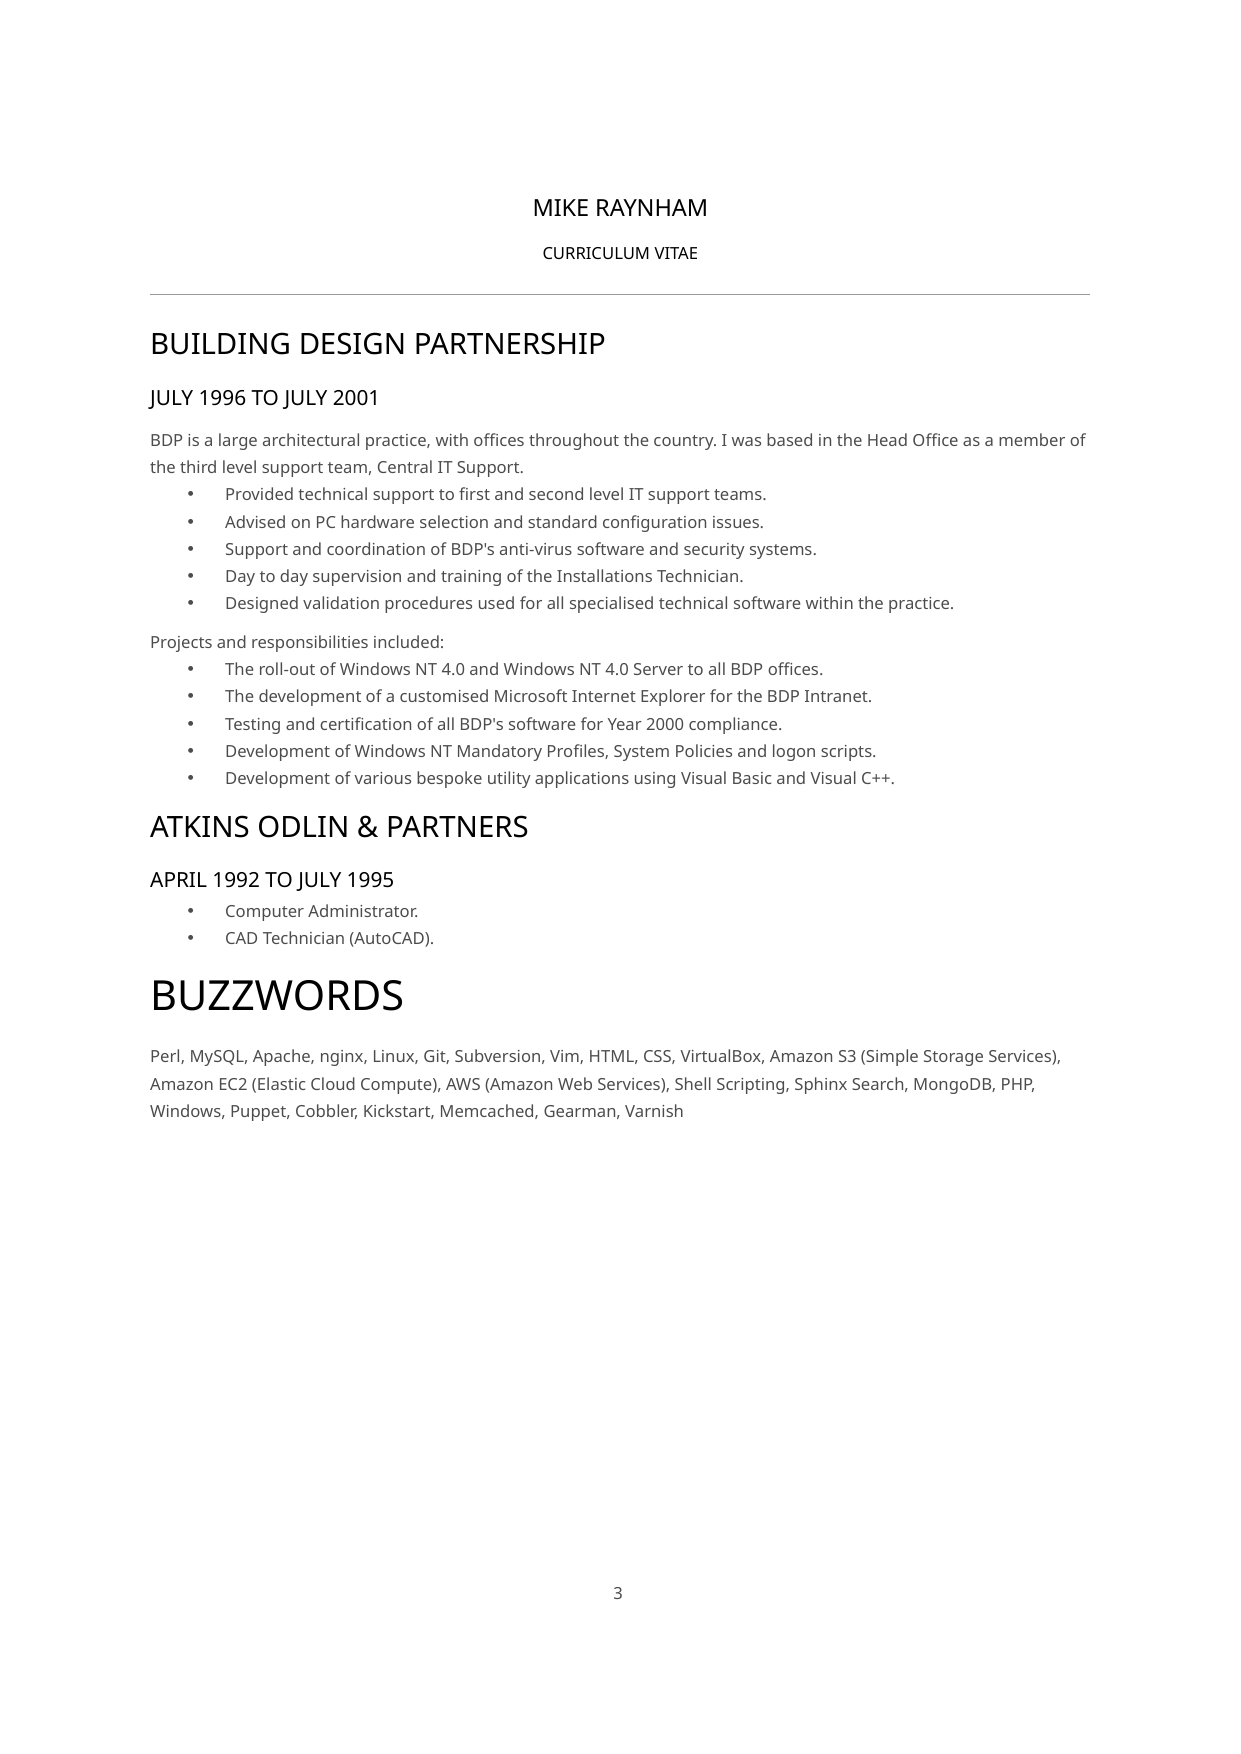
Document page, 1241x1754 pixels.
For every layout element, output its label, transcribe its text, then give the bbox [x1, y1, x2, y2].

list Computer Administrator. [187, 899, 1090, 922]
text Perl, MySQL, Apache, nginx, Linux, Git, Subversion, Vim, HTML, CSS, VirtualBox, Amazon S3 (Simple Storage Services), Amazon EC2 (Elastic Cloud Compute), AWS (Amazon Web Services), Shell Scripting, Sphinx Search, MongoDB, PHP, Windows, Puppet, Cobbler, Kickstart, Memcached, Gearman, Varnish [150, 1045, 1090, 1122]
list Support and coordination of BDP's anti-virus software and security systems. [187, 537, 1090, 560]
list Advised on PC hardware selection and standard configuration issues. [187, 510, 1090, 533]
list CAD Technician (AutoCAD). [187, 927, 1090, 949]
list Development of various bespoke utility applications using Visual Basic and Visual C++. [187, 767, 1090, 789]
list Provided technical support to first and second level IT support teams. [187, 483, 1090, 506]
text BDP is a large architectural practice, with offices throughout the country. I was based in the Head Office as a member of the third level support team, Central IT Support. [150, 429, 1090, 478]
subtitle Buzzwords [150, 966, 1090, 1022]
list Designed validation procedures used for all specialised technical software within the practice. [187, 592, 1090, 614]
subtitle ATKINS ODLIN & PARTNERS [150, 806, 1090, 846]
list The development of a customised Microsoft Internet Explorer for the BDP Intranet. [187, 685, 1090, 708]
list Development of Windows NT Mandatory Profiles, System Policies and logon scripts. [187, 739, 1090, 762]
text Projects and responsibilities included: [150, 631, 1090, 653]
subtitle Building Design Partnership [150, 323, 1090, 363]
subtitle April 1992 to July 1995 [150, 865, 1090, 894]
subtitle July 1996 to July 2001 [150, 383, 1090, 411]
list The roll-out of Windows NT 4.0 and Windows NT 4.0 Server to all BDP offices. [187, 658, 1090, 681]
list Day to day supervision and training of the Installations Technician. [187, 564, 1090, 587]
list Testing and certification of all BDP's software for Year 2000 compliance. [187, 712, 1090, 735]
